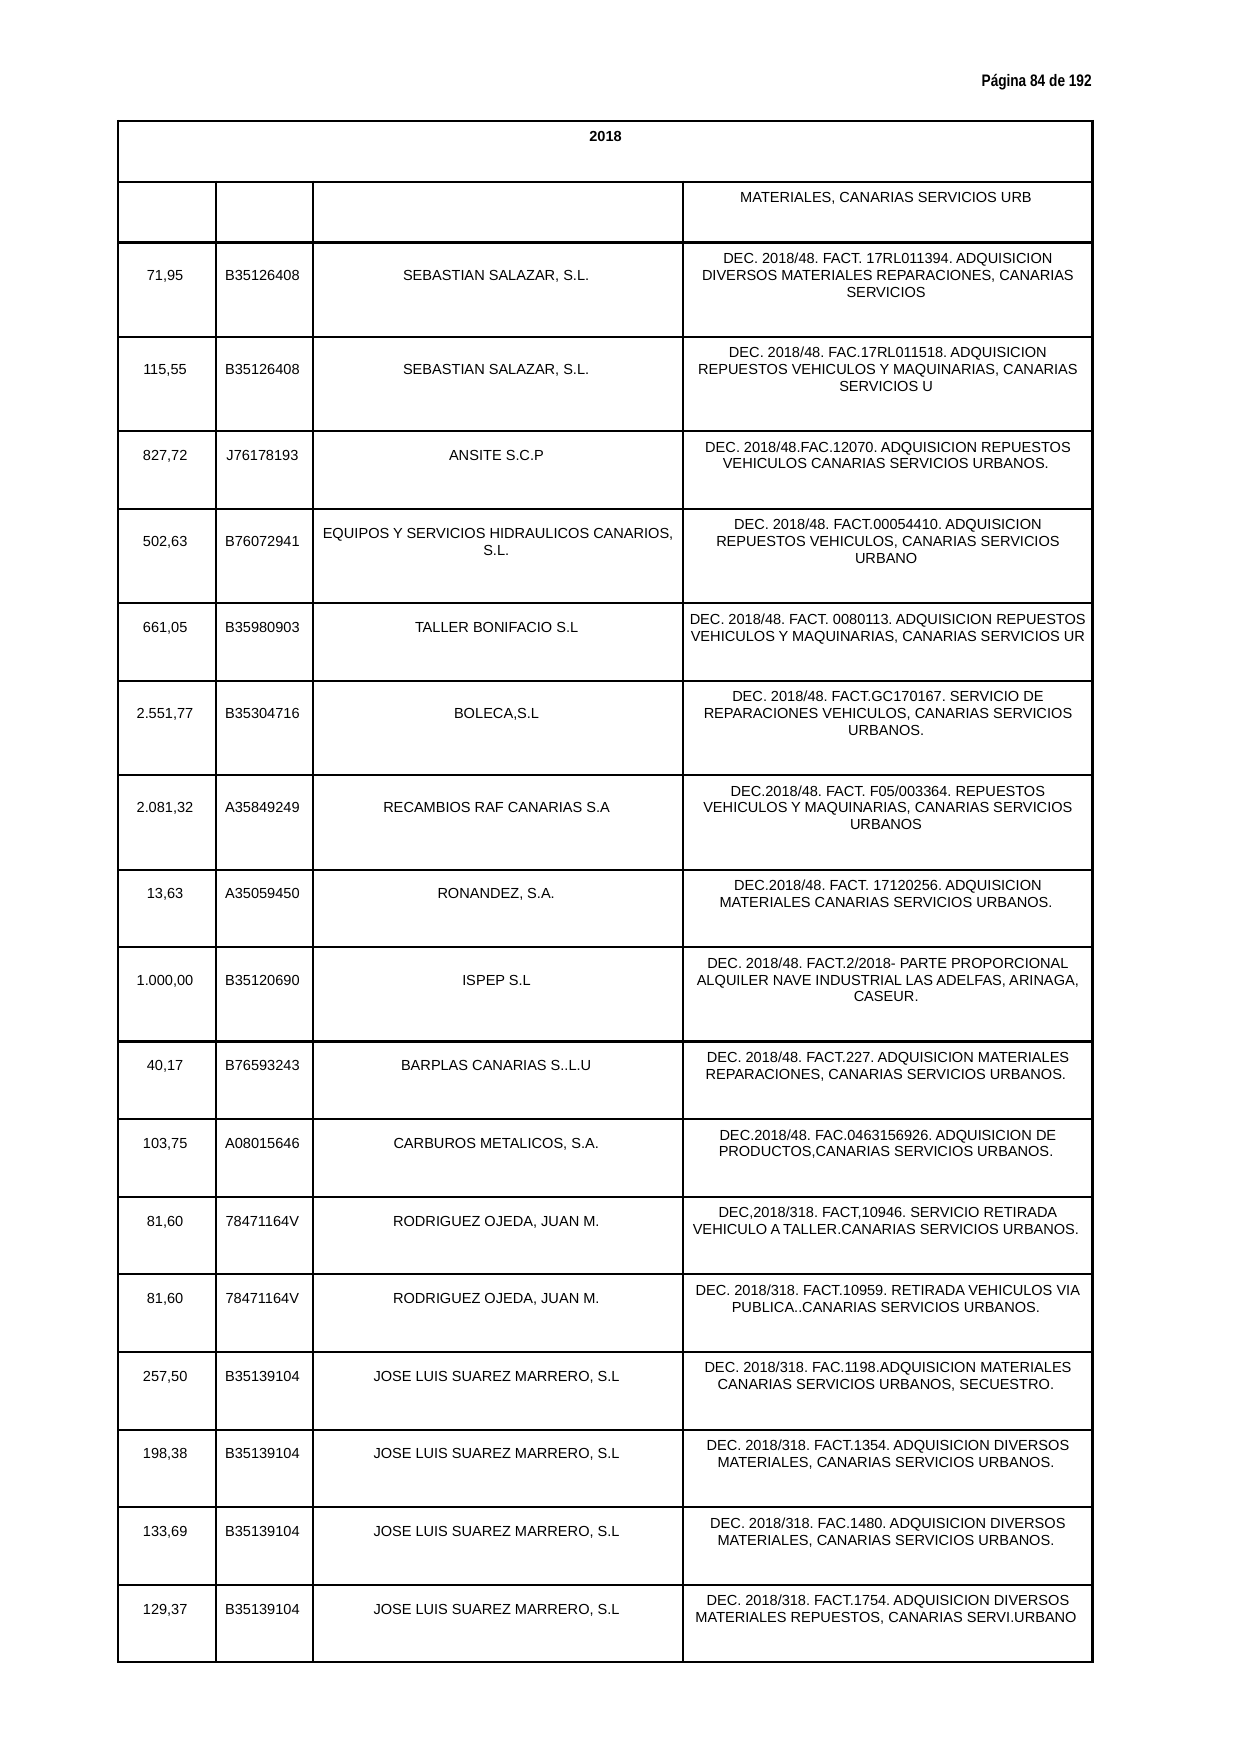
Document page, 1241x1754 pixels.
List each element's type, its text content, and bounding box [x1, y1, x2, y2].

table_cell A35849249 [217, 776, 312, 868]
table_cell [119, 183, 215, 241]
table_cell MATERIALES, CANARIAS SERVICIOS URB [684, 183, 1091, 241]
table_cell RECAMBIOS RAF CANARIAS S.A [314, 776, 682, 868]
table_cell 502,63 [119, 510, 215, 602]
table_cell ISPEP S.L [314, 948, 682, 1040]
table_cell B35139104 [217, 1508, 312, 1584]
table_cell B76072941 [217, 510, 312, 602]
table_cell CARBUROS METALICOS, S.A. [314, 1120, 682, 1196]
table_cell DEC. 2018/48. FACT.00054410. ADQUISICION REPUESTOS VEHICULOS, CANARIAS SERVICIOS URBANO [684, 510, 1091, 602]
table_cell RODRIGUEZ OJEDA, JUAN M. [314, 1198, 682, 1273]
table_cell [314, 183, 682, 241]
table_cell TALLER BONIFACIO S.L [314, 604, 682, 680]
table_cell JOSE LUIS SUAREZ MARRERO, S.L [314, 1353, 682, 1428]
table_cell B35139104 [217, 1586, 312, 1661]
table_cell SEBASTIAN SALAZAR, S.L. [314, 244, 682, 336]
table_cell JOSE LUIS SUAREZ MARRERO, S.L [314, 1508, 682, 1584]
table_cell RODRIGUEZ OJEDA, JUAN M. [314, 1275, 682, 1351]
table_cell 257,50 [119, 1353, 215, 1428]
table_cell 133,69 [119, 1508, 215, 1584]
table_cell 81,60 [119, 1198, 215, 1273]
table_cell B35304716 [217, 682, 312, 774]
table_cell 2.081,32 [119, 776, 215, 868]
table_cell 2.551,77 [119, 682, 215, 774]
table_cell JOSE LUIS SUAREZ MARRERO, S.L [314, 1431, 682, 1506]
table_cell 81,60 [119, 1275, 215, 1351]
table_cell B35120690 [217, 948, 312, 1040]
table_cell BARPLAS CANARIAS S..L.U [314, 1043, 682, 1118]
table_cell DEC. 2018/48. FACT. 0080113. ADQUISICION REPUESTOS VEHICULOS Y MAQUINARIAS, CANARIAS SERVICIOS UR [684, 604, 1091, 680]
table_cell 661,05 [119, 604, 215, 680]
table_cell DEC. 2018/48. FACT.227. ADQUISICION MATERIALES REPARACIONES, CANARIAS SERVICIOS URBANOS. [684, 1043, 1091, 1118]
table_cell B35126408 [217, 244, 312, 336]
table_cell BOLECA,S.L [314, 682, 682, 774]
table_cell DEC. 2018/318. FACT.1354. ADQUISICION DIVERSOS MATERIALES, CANARIAS SERVICIOS URBANOS. [684, 1431, 1091, 1506]
table_cell DEC,2018/318. FACT,10946. SERVICIO RETIRADA VEHICULO A TALLER.CANARIAS SERVICIOS URBANOS. [684, 1198, 1091, 1273]
table_cell DEC. 2018/318. FACT.10959. RETIRADA VEHICULOS VIA PUBLICA..CANARIAS SERVICIOS URBANOS. [684, 1275, 1091, 1351]
table_cell JOSE LUIS SUAREZ MARRERO, S.L [314, 1586, 682, 1661]
table_cell 40,17 [119, 1043, 215, 1118]
table_cell ANSITE S.C.P [314, 432, 682, 508]
table_cell 13,63 [119, 871, 215, 946]
table_cell A08015646 [217, 1120, 312, 1196]
table_cell DEC.2018/48. FAC.0463156926. ADQUISICION DE PRODUCTOS,CANARIAS SERVICIOS URBANOS. [684, 1120, 1091, 1196]
table_cell DEC. 2018/318. FAC.1198.ADQUISICION MATERIALES CANARIAS SERVICIOS URBANOS, SECUESTRO. [684, 1353, 1091, 1428]
table_cell B76593243 [217, 1043, 312, 1118]
table_cell [217, 183, 312, 241]
table_cell B35980903 [217, 604, 312, 680]
table_cell DEC. 2018/48. FACT. 17RL011394. ADQUISICION DIVERSOS MATERIALES REPARACIONES, CANARIAS SERVICIOS [684, 244, 1091, 336]
table_cell B35139104 [217, 1353, 312, 1428]
table_cell 827,72 [119, 432, 215, 508]
table_cell DEC. 2018/318. FACT.1754. ADQUISICION DIVERSOS MATERIALES REPUESTOS, CANARIAS SERVI.URBANO [684, 1586, 1091, 1661]
table_cell 78471164V [217, 1275, 312, 1351]
table_cell DEC.2018/48. FACT. F05/003364. REPUESTOS VEHICULOS Y MAQUINARIAS, CANARIAS SERVICIOS URBANOS [684, 776, 1091, 868]
table_cell 115,55 [119, 338, 215, 430]
table_cell DEC.2018/48. FACT. 17120256. ADQUISICION MATERIALES CANARIAS SERVICIOS URBANOS. [684, 871, 1091, 946]
table_cell SEBASTIAN SALAZAR, S.L. [314, 338, 682, 430]
table_cell 78471164V [217, 1198, 312, 1273]
table_cell DEC. 2018/48. FACT.2/2018- PARTE PROPORCIONAL ALQUILER NAVE INDUSTRIAL LAS ADELFAS, ARINAGA, CASEUR. [684, 948, 1091, 1040]
table_header 2018 [119, 122, 1091, 181]
table_cell B35139104 [217, 1431, 312, 1506]
table_cell EQUIPOS Y SERVICIOS HIDRAULICOS CANARIOS, S.L. [314, 510, 682, 602]
table_cell 129,37 [119, 1586, 215, 1661]
table_cell 1.000,00 [119, 948, 215, 1040]
table_cell DEC. 2018/48. FAC.17RL011518. ADQUISICION REPUESTOS VEHICULOS Y MAQUINARIAS, CANARIAS SERVICIOS U [684, 338, 1091, 430]
table_cell DEC. 2018/318. FAC.1480. ADQUISICION DIVERSOS MATERIALES, CANARIAS SERVICIOS URBANOS. [684, 1508, 1091, 1584]
table_cell 71,95 [119, 244, 215, 336]
table_cell B35126408 [217, 338, 312, 430]
table_cell RONANDEZ, S.A. [314, 871, 682, 946]
table_cell 198,38 [119, 1431, 215, 1506]
table_cell DEC. 2018/48.FAC.12070. ADQUISICION REPUESTOS VEHICULOS CANARIAS SERVICIOS URBANOS. [684, 432, 1091, 508]
table_cell A35059450 [217, 871, 312, 946]
table_cell DEC. 2018/48. FACT.GC170167. SERVICIO DE REPARACIONES VEHICULOS, CANARIAS SERVICIOS URBANOS. [684, 682, 1091, 774]
table_cell J76178193 [217, 432, 312, 508]
table_cell 103,75 [119, 1120, 215, 1196]
